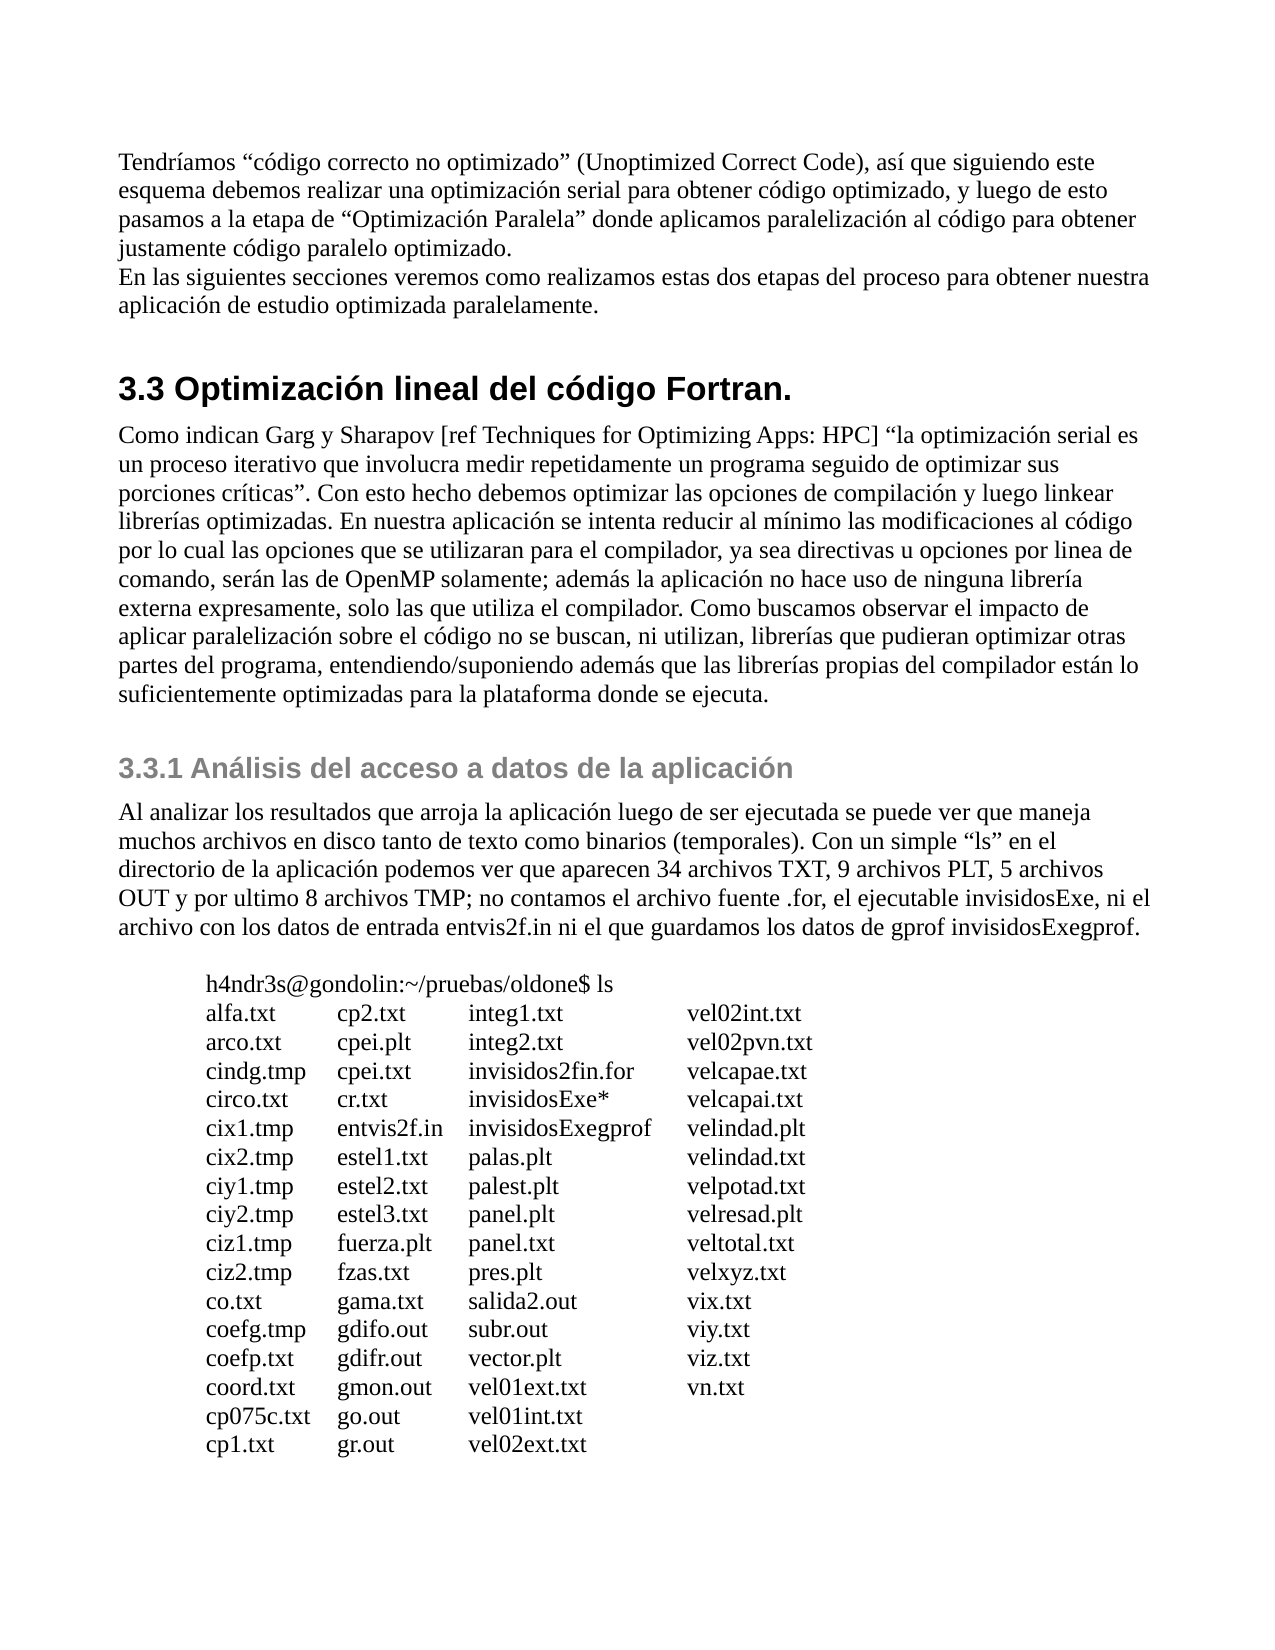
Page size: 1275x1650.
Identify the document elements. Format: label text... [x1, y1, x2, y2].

subtitle 3.3.1 Análisis del acceso a datos de la aplicación [118, 751, 1157, 784]
text En las siguientes secciones veremos como realizamos estas dos etapas del proceso para obtener nuestra aplicación de estudio optimizada paralelamente. [118, 262, 1157, 319]
text cix2.tmp estel1.txt palas.plt velindad.txt [206, 1142, 1157, 1171]
text ciz2.tmp fzas.txt pres.plt velxyz.txt [206, 1257, 1157, 1286]
text ciz1.tmp fuerza.plt panel.txt veltotal.txt [206, 1228, 1157, 1257]
text h4ndr3s@gondolin:~/pruebas/oldone$ ls [206, 969, 1157, 998]
text coefg.tmp gdifo.out subr.out viy.txt [206, 1314, 1157, 1343]
text coefp.txt gdifr.out vector.plt viz.txt [206, 1343, 1157, 1372]
text ciy1.tmp estel2.txt palest.plt velpotad.txt [206, 1171, 1157, 1199]
text arco.txt cpei.plt integ2.txt vel02pvn.txt [206, 1027, 1157, 1056]
text ciy2.tmp estel3.txt panel.plt velresad.plt [206, 1199, 1157, 1228]
text cp075c.txt go.out vel01int.txt [206, 1401, 1157, 1429]
text Al analizar los resultados que arroja la aplicación luego de ser ejecutada se puede ver que maneja muchos archivos en disco tanto de texto como binarios (temporales). Con un simple “ls” en el directorio de la aplicación podemos ver que aparecen 34 archivos TXT, 9 archivos PLT, 5 archivos OUT y por ultimo 8 archivos TMP; no contamos el archivo fuente .for, el ejecutable invisidosExe, ni el archivo con los datos de entrada entvis2f.in ni el que guardamos los datos de gprof invisidosExegprof. [118, 797, 1157, 941]
text cix1.tmp entvis2f.in invisidosExegprof velindad.plt [206, 1113, 1157, 1142]
text circo.txt cr.txt invisidosExe* velcapai.txt [206, 1084, 1157, 1113]
text cp1.txt gr.out vel02ext.txt [206, 1429, 1157, 1458]
text co.txt gama.txt salida2.out vix.txt [206, 1286, 1157, 1314]
text Como indican Garg y Sharapov [ref Techniques for Optimizing Apps: HPC] “la optimización serial es un proceso iterativo que involucra medir repetidamente un programa seguido de optimizar sus porciones críticas”. Con esto hecho debemos optimizar las opciones de compilación y luego linkear librerías optimizadas. En nuestra aplicación se intenta reducir al mínimo las modificaciones al código por lo cual las opciones que se utilizaran para el compilador, ya sea directivas u opciones por linea de comando, serán las de OpenMP solamente; además la aplicación no hace uso de ninguna librería externa expresamente, solo las que utiliza el compilador. Como buscamos observar el impacto de aplicar paralelización sobre el código no se buscan, ni utilizan, librerías que pudieran optimizar otras partes del programa, entendiendo/suponiendo además que las librerías propias del compilador están lo suficientemente optimizadas para la plataforma donde se ejecuta. [118, 420, 1157, 708]
text coord.txt gmon.out vel01ext.txt vn.txt [206, 1372, 1157, 1401]
text cindg.tmp cpei.txt invisidos2fin.for velcapae.txt [206, 1056, 1157, 1084]
subtitle 3.3 Optimización lineal del código Fortran. [118, 369, 1157, 408]
text alfa.txt cp2.txt integ1.txt vel02int.txt [206, 998, 1157, 1027]
text Tendríamos “código correcto no optimizado” (Unoptimized Correct Code), así que siguiendo este esquema debemos realizar una optimización serial para obtener código optimizado, y luego de esto pasamos a la etapa de “Optimización Paralela” donde aplicamos paralelización al código para obtener justamente código paralelo optimizado. [118, 147, 1157, 262]
